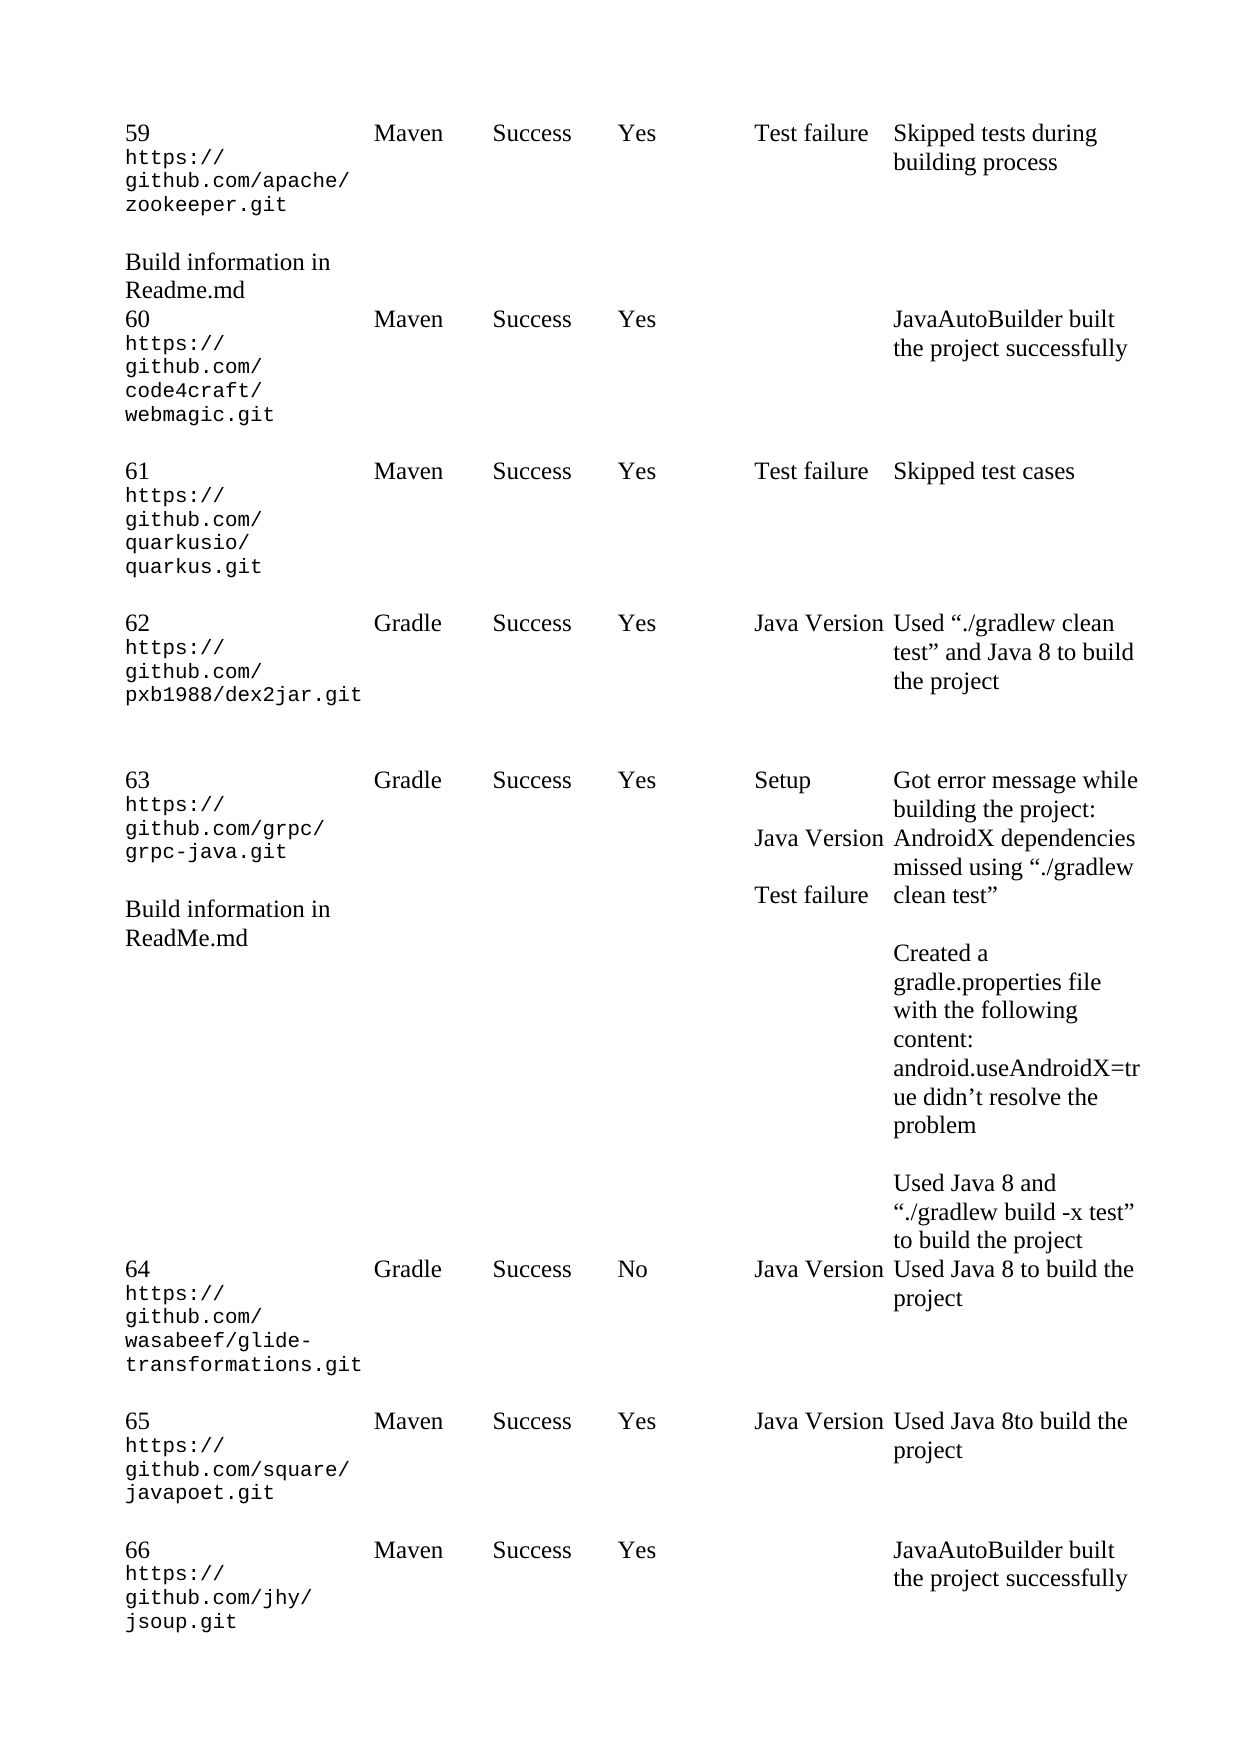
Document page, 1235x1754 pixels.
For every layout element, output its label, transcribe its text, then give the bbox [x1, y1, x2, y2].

table_cell Success [493, 1535, 617, 1634]
table_cell 62 https://github.com/pxb1988/dex2jar.git [125, 608, 374, 765]
table_cell Java Version [754, 1254, 893, 1406]
table_cell Maven [374, 304, 492, 456]
table_cell Java Version [754, 608, 893, 765]
table_cell [754, 1535, 893, 1634]
table_cell Yes [617, 118, 754, 304]
table_cell Gradle [374, 608, 492, 765]
table_cell Gradle [374, 1254, 492, 1406]
table_cell [754, 304, 893, 456]
table_cell Got error message while building the project: AndroidX dependencies missed using “./gradlew clean test” Created a gradle.properties file with the following content: android.useAndroidX=true didn’t resolve the problem Used Java 8 and “./gradlew build -x test” to build the project [893, 765, 1146, 1254]
table_cell Skipped tests during building process [893, 118, 1146, 304]
table_cell 64 https://github.com/wasabeef/glide-transformations.git [125, 1254, 374, 1406]
table_cell 60 https://github.com/code4craft/webmagic.git [125, 304, 374, 456]
table_cell Yes [617, 1406, 754, 1535]
table_cell Success [493, 1254, 617, 1406]
table_cell Test failure [754, 456, 893, 608]
table_cell Yes [617, 608, 754, 765]
table_cell JavaAutoBuilder built the project successfully [893, 1535, 1146, 1634]
table_cell 61 https://github.com/quarkusio/quarkus.git [125, 456, 374, 608]
table_cell Maven [374, 456, 492, 608]
table_cell Setup Java Version Test failure [754, 765, 893, 1254]
table_cell 63 https://github.com/grpc/grpc-java.git Build information in ReadMe.md [125, 765, 374, 1254]
table_cell 66 https://github.com/jhy/jsoup.git [125, 1535, 374, 1634]
table_cell Maven [374, 1406, 492, 1535]
table_cell Used Java 8to build the project [893, 1406, 1146, 1535]
table_cell Used “./gradlew clean test” and Java 8 to build the project [893, 608, 1146, 765]
table_cell Java Version [754, 1406, 893, 1535]
table_cell Used Java 8 to build the project [893, 1254, 1146, 1406]
table_cell Test failure [754, 118, 893, 304]
table_cell JavaAutoBuilder built the project successfully [893, 304, 1146, 456]
table_cell Yes [617, 765, 754, 1254]
table_cell 59 https://github.com/apache/zookeeper.git Build information in Readme.md [125, 118, 374, 304]
table_cell Success [493, 765, 617, 1254]
table_cell Yes [617, 456, 754, 608]
table_cell Success [493, 304, 617, 456]
table_cell Success [493, 608, 617, 765]
table_cell Success [493, 118, 617, 304]
table_cell Yes [617, 304, 754, 456]
table_cell Skipped test cases [893, 456, 1146, 608]
table_cell Maven [374, 1535, 492, 1634]
table_cell 65 https://github.com/square/javapoet.git [125, 1406, 374, 1535]
table_cell Maven [374, 118, 492, 304]
table_cell Success [493, 1406, 617, 1535]
table_cell Yes [617, 1535, 754, 1634]
table_cell No [617, 1254, 754, 1406]
table_cell Success [493, 456, 617, 608]
table_cell Gradle [374, 765, 492, 1254]
